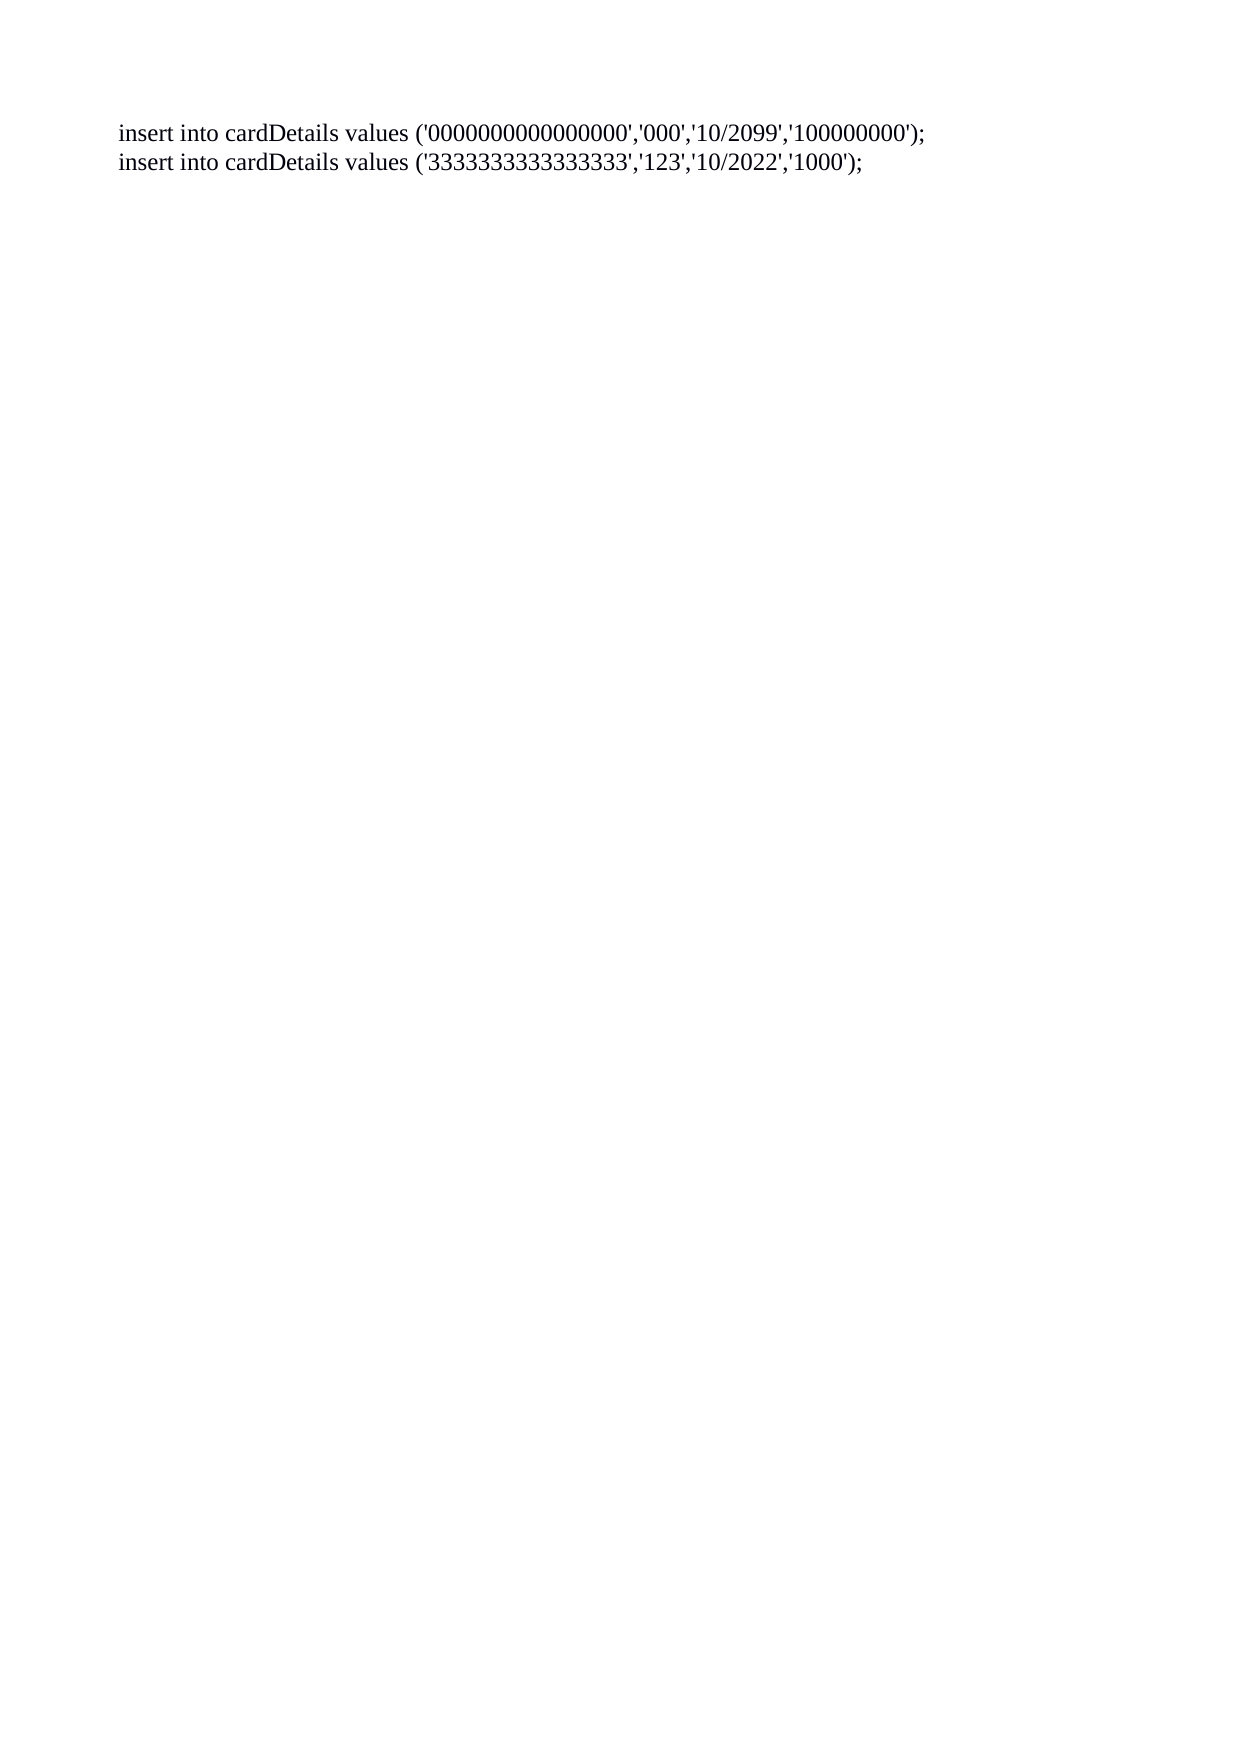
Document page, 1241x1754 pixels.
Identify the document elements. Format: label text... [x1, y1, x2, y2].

text insert into cardDetails values ('0000000000000000','000','10/2099','100000000'); [118, 118, 1122, 147]
text insert into cardDetails values ('3333333333333333','123','10/2022','1000'); [118, 147, 1122, 176]
